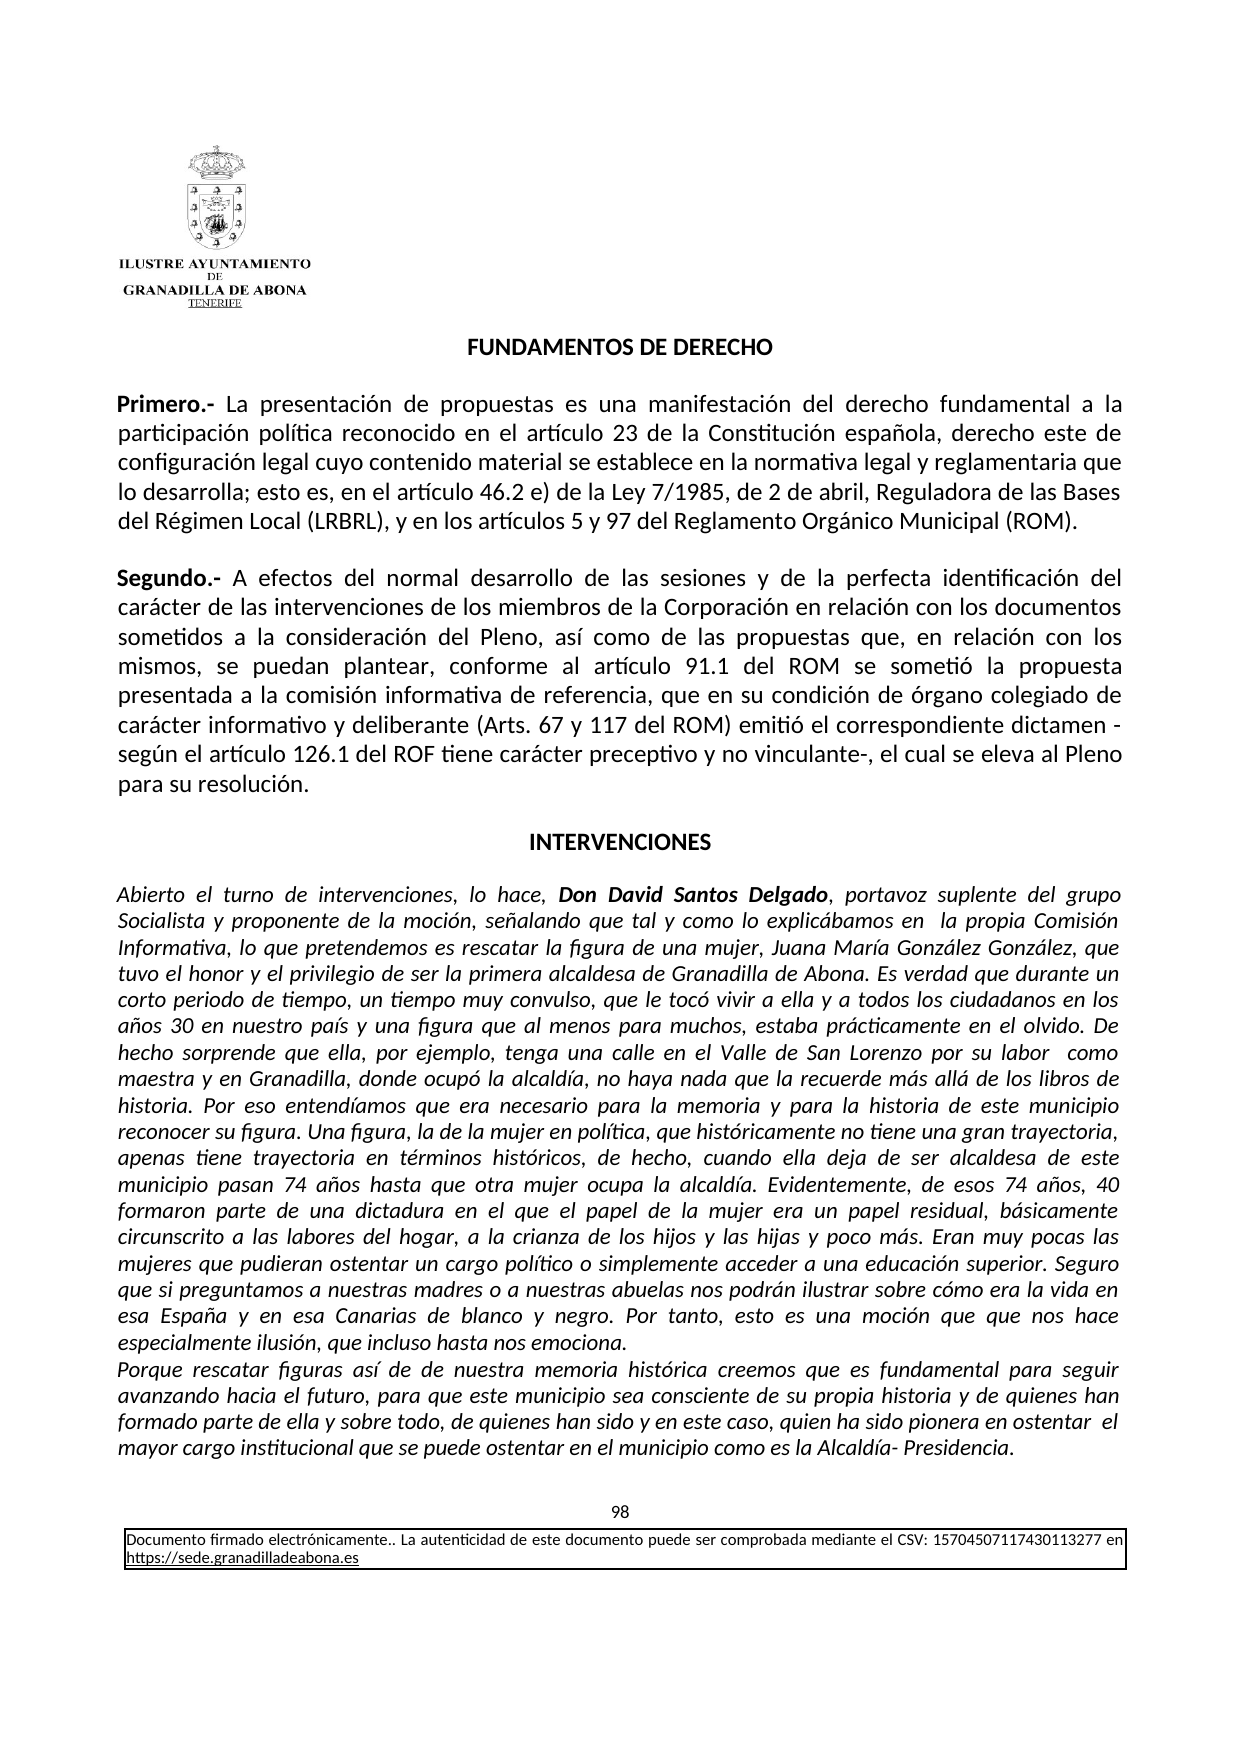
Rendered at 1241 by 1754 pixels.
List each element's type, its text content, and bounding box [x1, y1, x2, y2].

text Abierto el turno de intervenciones, lo hace, Don David Santos Delgado, portavoz suplente del grupo Socialista y proponente de la moción, señalando que tal y como lo explicábamos en la propia Comisión Informativa, lo que pretendemos es rescatar la figura de una mujer, Juana María González González, que tuvo el honor y el privilegio de ser la primera alcaldesa de Granadilla de Abona. Es verdad que durante un corto periodo de tiempo, un tiempo muy convulso, que le tocó vivir a ella y a todos los ciudadanos en los años 30 en nuestro país y una figura que al menos para muchos, estaba prácticamente en el olvido. De hecho sorprende que ella, por ejemplo, tenga una calle en el Valle de San Lorenzo por su labor como maestra y en Granadilla, donde ocupó la alcaldía, no haya nada que la recuerde más allá de los libros de historia. Por eso entendíamos que era necesario para la memoria y para la historia de este municipio reconocer su figura. Una figura, la de la mujer en política, que históricamente no tiene una gran trayectoria, apenas tiene trayectoria en términos históricos, de hecho, cuando ella deja de ser alcaldesa de este municipio pasan 74 años hasta que otra mujer ocupa la alcaldía. Evidentemente, de esos 74 años, 40 formaron parte de una dictadura en el que el papel de la mujer era un papel residual, básicamente circunscrito a las labores del hogar, a la crianza de los hijos y las hijas y poco más. Eran muy pocas las mujeres que pudieran ostentar un cargo político o simplemente acceder a una educación superior. Seguro que si preguntamos a nuestras madres o a nuestras abuelas nos podrán ilustrar sobre cómo era la vida en esa España y en esa Canarias de blanco y negro. Por tanto, esto es una moción que que nos hace especialmente ilusión, que incluso hasta nos emociona. [117, 882, 1124, 1356]
text Primero.- La presentación de propuestas es una manifestación del derecho fundamental a la participación política reconocido en el artículo 23 de la Constitución española, derecho este de configuración legal cuyo contenido material se establece en la normativa legal y reglamentaria que lo desarrolla; esto es, en el artículo 46.2 e) de la Ley 7/1985, de 2 de abril, Reguladora de las Bases del Régimen Local (LRBRL), y en los artículos 5 y 97 del Reglamento Orgánico Municipal (ROM). [117, 389, 1124, 536]
subtitle INTERVENCIONES [117, 826, 1124, 857]
subtitle FUNDAMENTOS DE DERECHO [117, 331, 1124, 362]
text Segundo.- A efectos del normal desarrollo de las sesiones y de la perfecta identificación del carácter de las intervenciones de los miembros de la Corporación en relación con los documentos sometidos a la consideración del Pleno, así como de las propuestas que, en relación con los mismos, se puedan plantear, conforme al artículo 91.1 del ROM se sometió la propuesta presentada a la comisión informativa de referencia, que en su condición de órgano colegiado de carácter informativo y deliberante (Arts. 67 y 117 del ROM) emitió el correspondiente dictamen - según el artículo 126.1 del ROF tiene carácter preceptivo y no vinculante-, el cual se eleva al Pleno para su resolución. [117, 563, 1124, 798]
text Porque rescatar figuras así de de nuestra memoria histórica creemos que es fundamental para seguir avanzando hacia el futuro, para que este municipio sea consciente de su propia historia y de quienes han formado parte de ella y sobre todo, de quienes han sido y en este caso, quien ha sido pionera en ostentar el mayor cargo institucional que se puede ostentar en el municipio como es la Alcaldía- Presidencia. [117, 1356, 1124, 1462]
